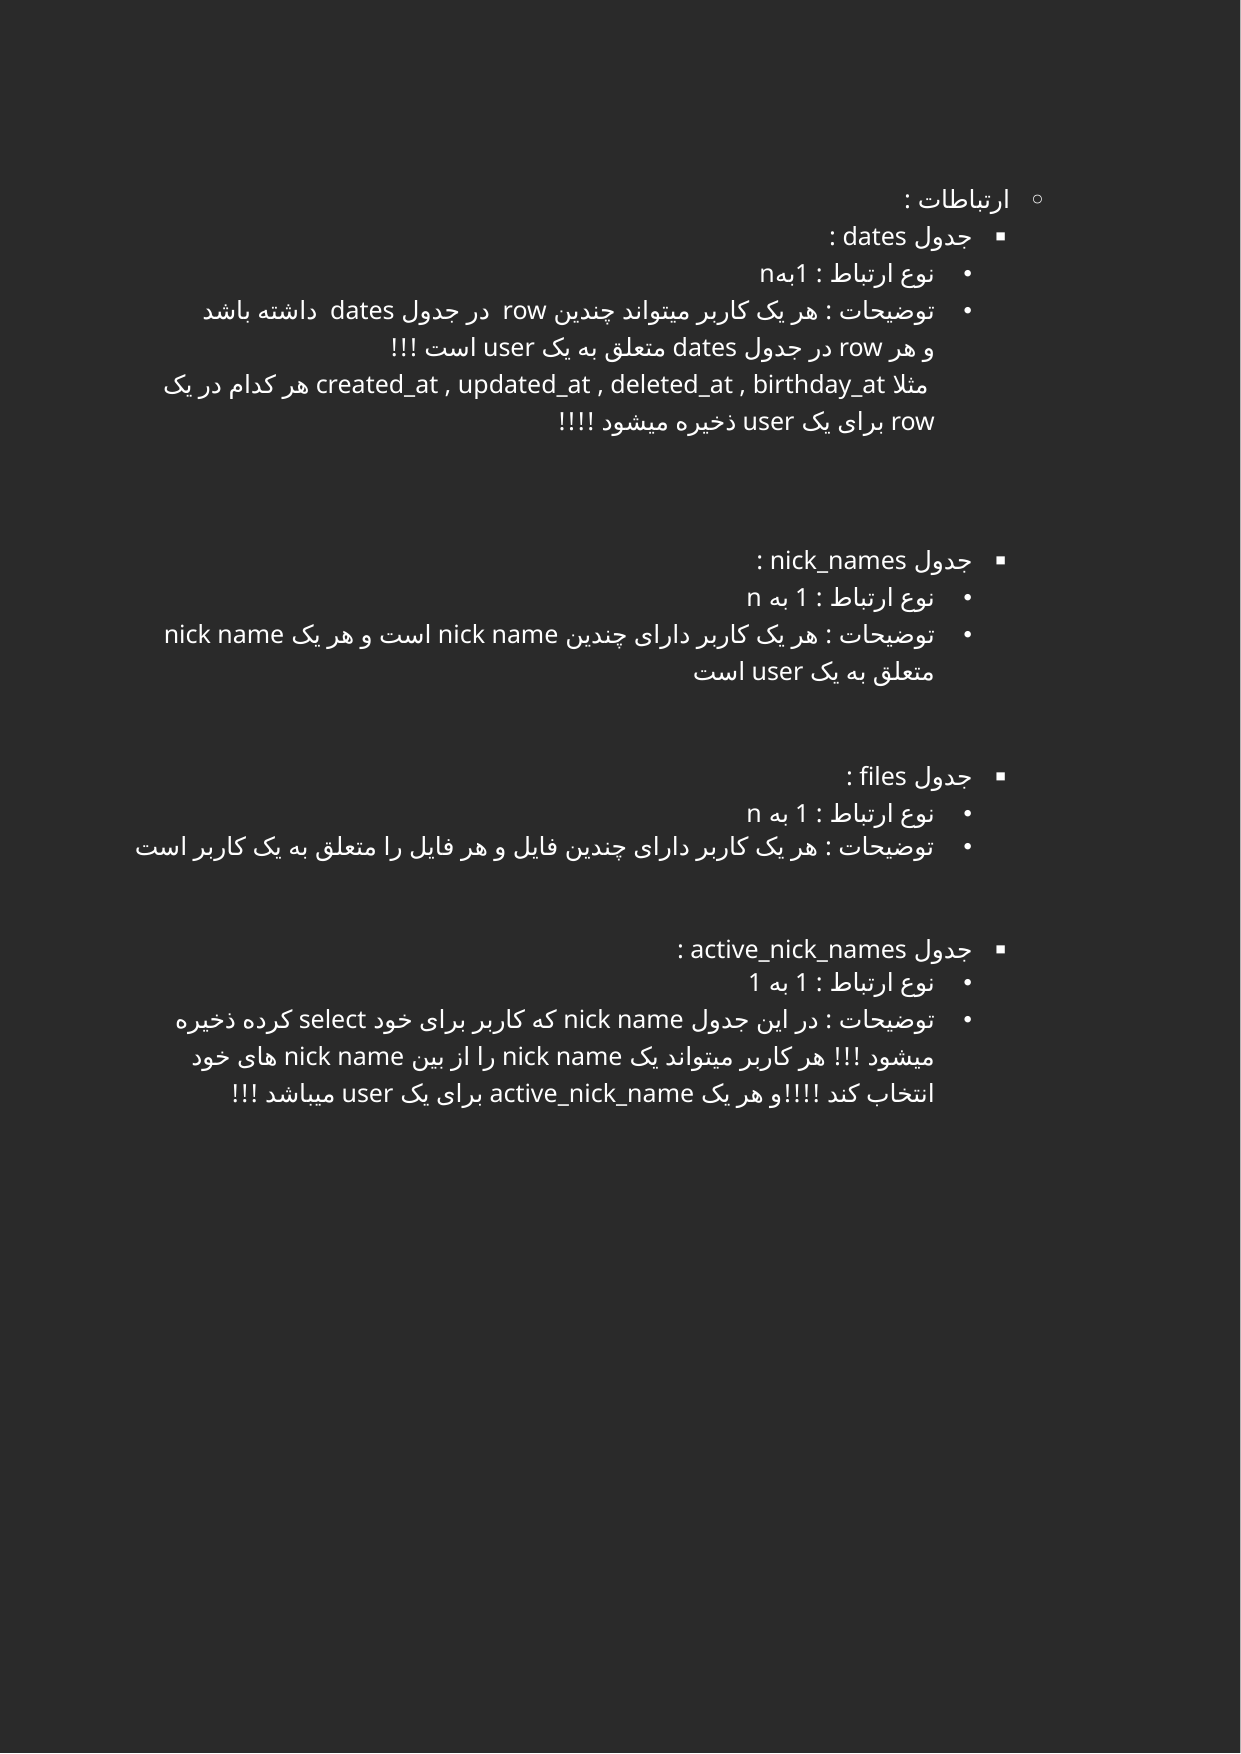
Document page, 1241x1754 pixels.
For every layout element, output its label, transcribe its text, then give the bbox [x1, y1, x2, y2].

list توضیحات :‌ هر یک کاربر میتواند چندین row در جدول dates داشته باشد [118, 293, 972, 330]
list مثلا created_at , updated_at , deleted_at , birthday_at هر کدام در یک row برای یک user ذخیره میشود !!!! [118, 367, 972, 441]
list جدول nick_names : [118, 543, 1010, 580]
list نوع ارتباط : 1 به n [118, 580, 972, 617]
list نوع ارتباط : 1بهn [118, 256, 972, 293]
list نوع ارتباط : 1 به 1 [118, 969, 972, 1002]
list جدول dates : [118, 219, 1010, 256]
list و هر row در جدول dates متعلق به یک user است !!! [118, 330, 972, 367]
list توضیحات :‌ در این جدول nick name که کاربر برای خود select کرده ذخیره میشود !!! هر کاربر میتواند یک nick name را از بین nick name های خود انتخاب کند !!!!‌و هر یک active_nick_name برای یک user میباشد !!! [118, 1002, 972, 1113]
list نوع ارتباط : 1 به n [118, 796, 972, 833]
list جدول active_nick_names : [118, 932, 1010, 969]
list جدول files : [118, 759, 1010, 796]
list توضیحات : هر یک کاربر دارای چندین فایل و هر فایل را متعلق به یک کاربر است [118, 833, 972, 866]
list ارتباطات : [118, 186, 1047, 219]
list توضیحات : هر یک کاربر دارای چندین nick name است و هر یک nick name متعلق به یک user است [118, 617, 972, 691]
